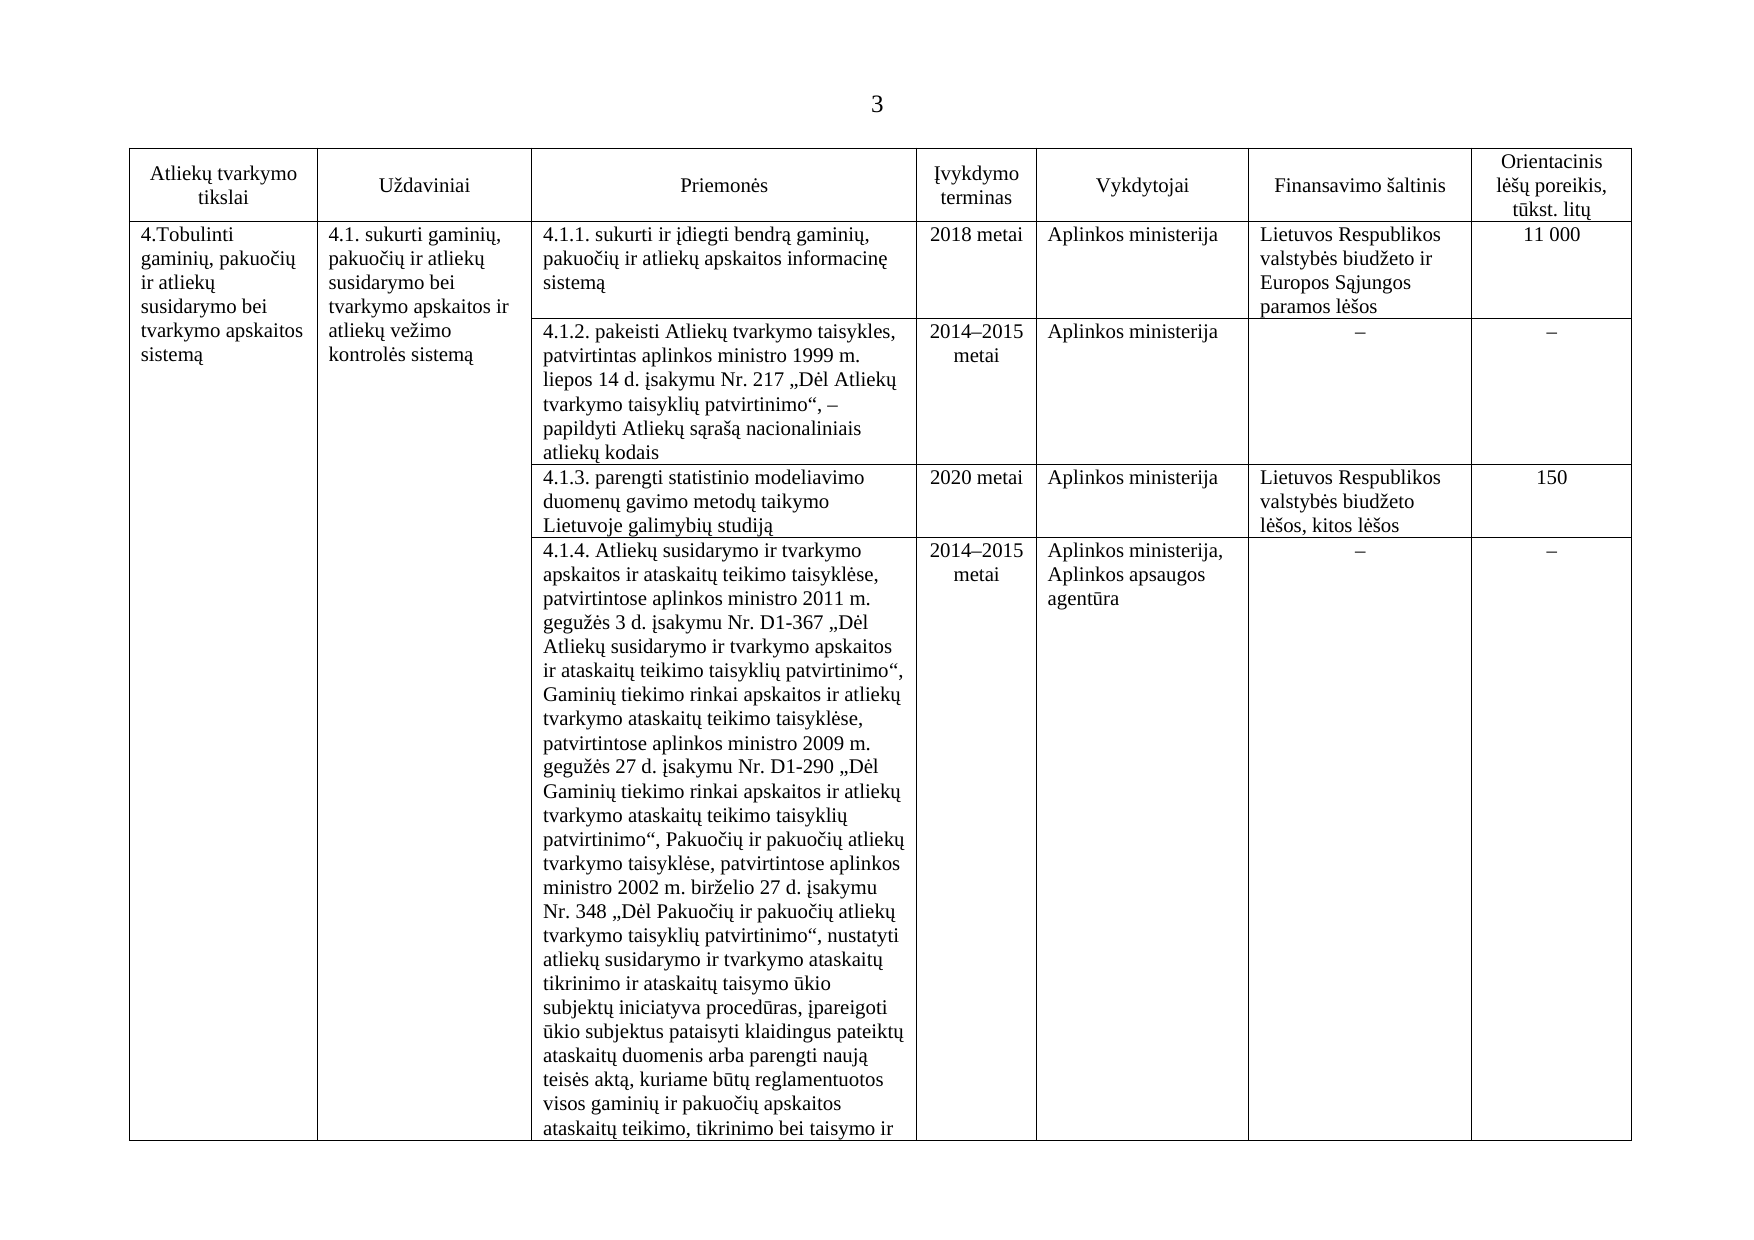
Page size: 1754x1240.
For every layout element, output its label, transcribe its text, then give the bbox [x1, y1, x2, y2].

table_cell 4.Tobulinti gaminių, pakuočių ir atliekų susidarymo bei tvarkymo apskaitos sistemą [130, 222, 317, 1139]
table_cell 2020 metai [917, 465, 1036, 537]
table_header Atliekų tvarkymo tikslai [130, 149, 317, 221]
table_header Orientacinis lėšų poreikis, tūkst. litų [1472, 149, 1631, 221]
table_header Finansavimo šaltinis [1249, 149, 1471, 221]
table_cell 2018 metai [917, 222, 1036, 318]
table_cell 2014–2015 metai [917, 319, 1036, 464]
table_cell Aplinkos ministerija [1037, 465, 1248, 537]
table_cell – [1472, 538, 1631, 1139]
table_cell Aplinkos ministerija [1037, 222, 1248, 318]
table_cell 4.1.1. sukurti ir įdiegti bendrą gaminių, pakuočių ir atliekų apskaitos informacinę sistemą [532, 222, 916, 318]
table_cell Aplinkos ministerija, Aplinkos apsaugos agentūra [1037, 538, 1248, 1139]
table_cell 4.1.2. pakeisti Atliekų tvarkymo taisykles, patvirtintas aplinkos ministro 1999 m. liepos 14 d. įsakymu Nr. 217 „Dėl Atliekų tvarkymo taisyklių patvirtinimo“, –papildyti Atliekų sąrašą nacionaliniais atliekų kodais [532, 319, 916, 464]
table_header Uždaviniai [318, 149, 531, 221]
table_cell Lietuvos Respublikos valstybės biudžeto ir Europos Sąjungos paramos lėšos [1249, 222, 1471, 318]
table_cell Aplinkos ministerija [1037, 319, 1248, 464]
table_cell 4.1. sukurti gaminių, pakuočių ir atliekų susidarymo bei tvarkymo apskaitos ir atliekų vežimo kontrolės sistemą [318, 222, 531, 1139]
table_header Priemonės [532, 149, 916, 221]
table_cell – [1472, 319, 1631, 464]
table_cell 4.1.4. Atliekų susidarymo ir tvarkymo apskaitos ir ataskaitų teikimo taisyklėse, patvirtintose aplinkos ministro 2011 m. gegužės 3 d. įsakymu Nr. D1-367 „Dėl Atliekų susidarymo ir tvarkymo apskaitos ir ataskaitų teikimo taisyklių patvirtinimo“, Gaminių tiekimo rinkai apskaitos ir atliekų tvarkymo ataskaitų teikimo taisyklėse, patvirtintose aplinkos ministro 2009 m. gegužės 27 d. įsakymu Nr. D1-290 „Dėl Gaminių tiekimo rinkai apskaitos ir atliekų tvarkymo ataskaitų teikimo taisyklių patvirtinimo“, Pakuočių ir pakuočių atliekų tvarkymo taisyklėse, patvirtintose aplinkos ministro 2002 m. birželio 27 d. įsakymu Nr. 348 „Dėl Pakuočių ir pakuočių atliekų tvarkymo taisyklių patvirtinimo“, nustatyti atliekų susidarymo ir tvarkymo ataskaitų tikrinimo ir ataskaitų taisymo ūkio subjektų iniciatyva procedūras, įpareigoti ūkio subjektus pataisyti klaidingus pateiktų ataskaitų duomenis arba parengti naują teisės aktą, kuriame būtų reglamentuotos visos gaminių ir pakuočių apskaitos ataskaitų teikimo, tikrinimo bei taisymo ir [532, 538, 916, 1139]
table_header Vykdytojai [1037, 149, 1248, 221]
table_cell 150 [1472, 465, 1631, 537]
table_cell Lietuvos Respublikos valstybės biudžeto lėšos, kitos lėšos [1249, 465, 1471, 537]
table_cell – [1249, 319, 1471, 464]
table_header Įvykdymo terminas [917, 149, 1036, 221]
table_cell 4.1.3. parengti statistinio modeliavimo duomenų gavimo metodų taikymo Lietuvoje galimybių studiją [532, 465, 916, 537]
table_cell 11 000 [1472, 222, 1631, 318]
table_cell – [1249, 538, 1471, 1139]
table_cell 2014–2015 metai [917, 538, 1036, 1139]
